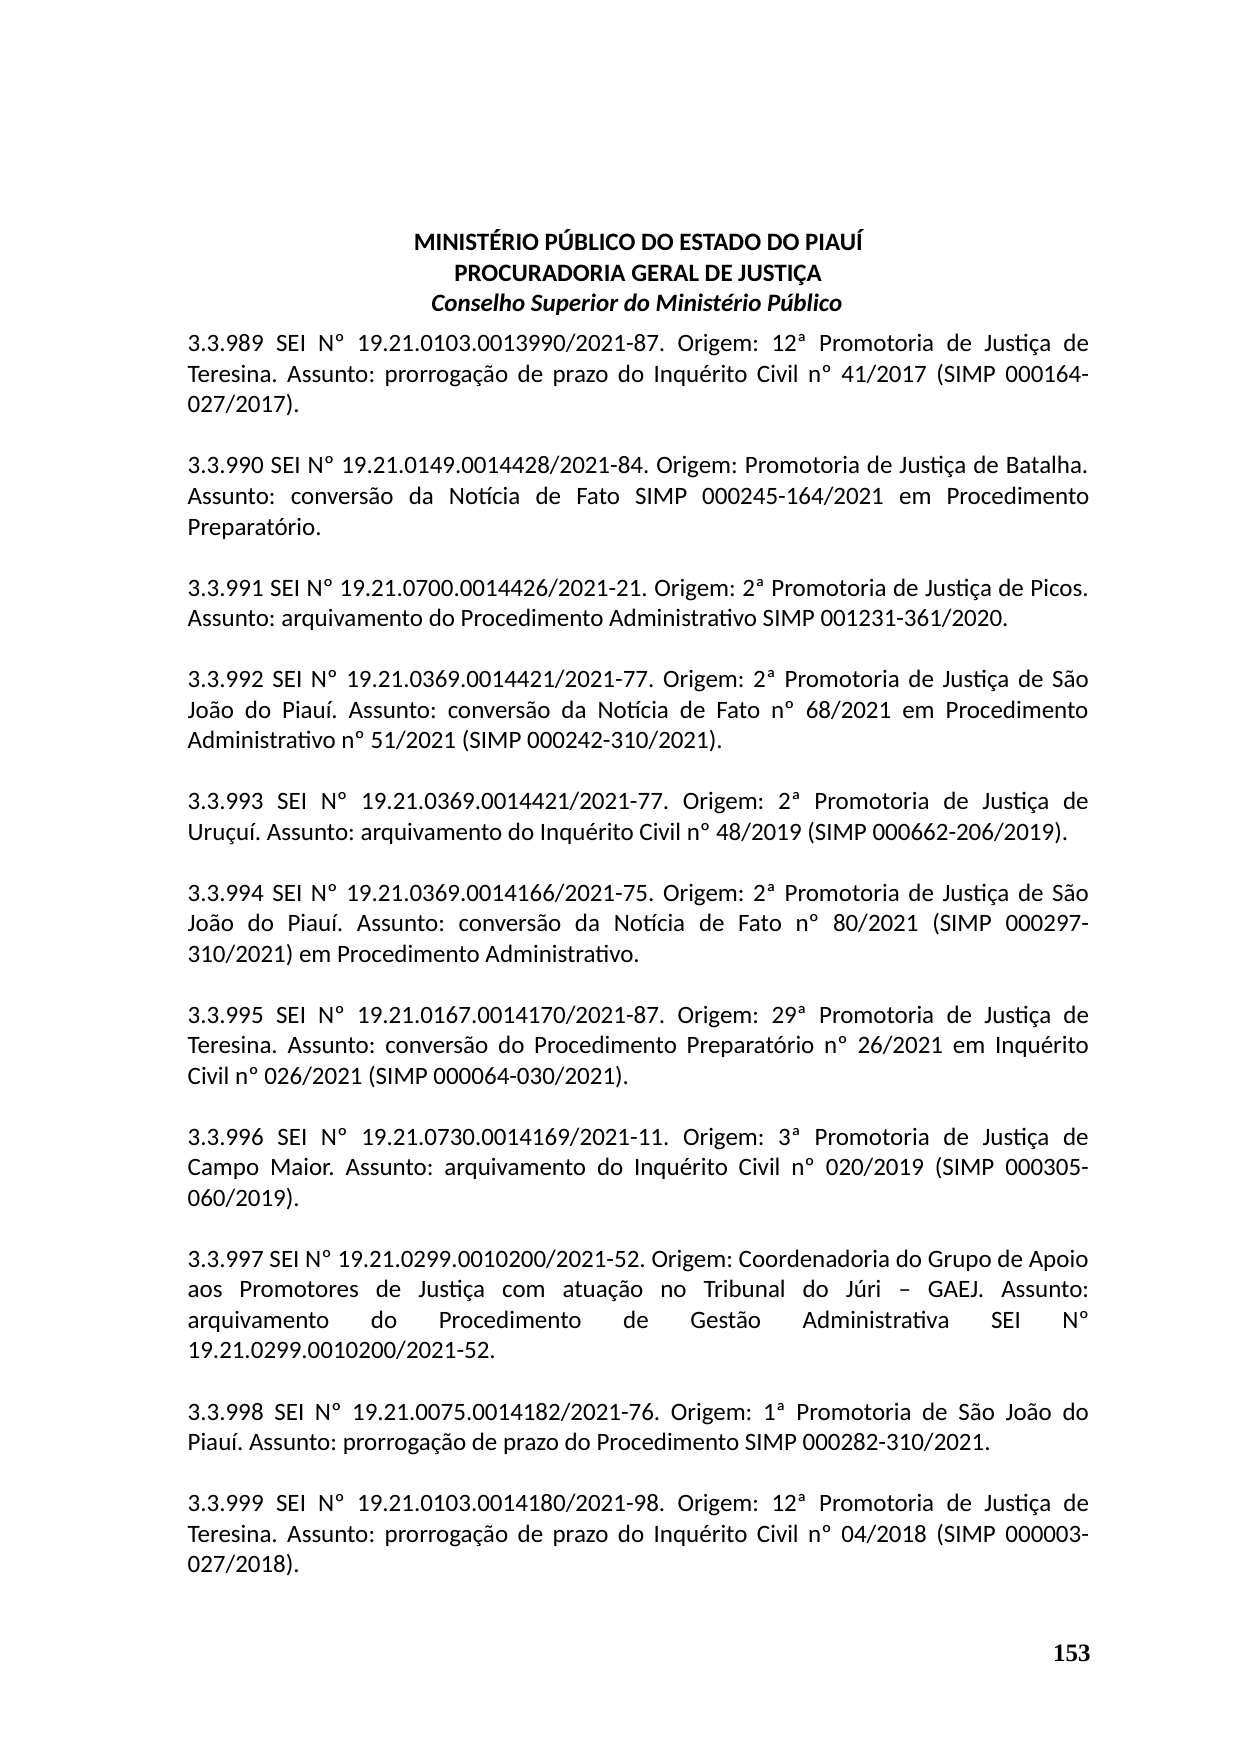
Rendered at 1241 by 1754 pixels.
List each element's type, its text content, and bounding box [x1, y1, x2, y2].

text 3.3.991 SEI Nº 19.21.0700.0014426/2021-21. Origem: 2ª Promotoria de Justiça de Picos. Assunto: arquivamento do Procedimento Administrativo SIMP 001231-361/2020. [187, 572, 1090, 633]
text 3.3.990 SEI Nº 19.21.0149.0014428/2021-84. Origem: Promotoria de Justiça de Batalha. Assunto: conversão da Notícia de Fato SIMP 000245-164/2021 em Procedimento Preparatório. [187, 449, 1090, 541]
text 3.3.992 SEI Nº 19.21.0369.0014421/2021-77. Origem: 2ª Promotoria de Justiça de São João do Piauí. Assunto: conversão da Notícia de Fato nº 68/2021 em Procedimento Administrativo nº 51/2021 (SIMP 000242-310/2021). [187, 663, 1090, 755]
text 3.3.994 SEI Nº 19.21.0369.0014166/2021-75. Origem: 2ª Promotoria de Justiça de São João do Piauí. Assunto: conversão da Notícia de Fato nº 80/2021 (SIMP 000297-310/2021) em Procedimento Administrativo. [187, 877, 1090, 968]
text 3.3.999 SEI Nº 19.21.0103.0014180/2021-98. Origem: 12ª Promotoria de Justiça de Teresina. Assunto: prorrogação de prazo do Inquérito Civil nº 04/2018 (SIMP 000003-027/2018). [187, 1487, 1090, 1579]
text 3.3.993 SEI Nº 19.21.0369.0014421/2021-77. Origem: 2ª Promotoria de Justiça de Uruçuí. Assunto: arquivamento do Inquérito Civil nº 48/2019 (SIMP 000662-206/2019). [187, 785, 1090, 846]
text 3.3.996 SEI Nº 19.21.0730.0014169/2021-11. Origem: 3ª Promotoria de Justiça de Campo Maior. Assunto: arquivamento do Inquérito Civil nº 020/2019 (SIMP 000305-060/2019). [187, 1121, 1090, 1213]
text 3.3.997 SEI Nº 19.21.0299.0010200/2021-52. Origem: Coordenadoria do Grupo de Apoio aos Promotores de Justiça com atuação no Tribunal do Júri – GAEJ. Assunto: arquivamento do Procedimento de Gestão Administrativa SEI Nº 19.21.0299.0010200/2021-52. [187, 1243, 1090, 1365]
text 3.3.989 SEI Nº 19.21.0103.0013990/2021-87. Origem: 12ª Promotoria de Justiça de Teresina. Assunto: prorrogação de prazo do Inquérito Civil nº 41/2017 (SIMP 000164-027/2017). [187, 327, 1090, 419]
text 3.3.995 SEI Nº 19.21.0167.0014170/2021-87. Origem: 29ª Promotoria de Justiça de Teresina. Assunto: conversão do Procedimento Preparatório nº 26/2021 em Inquérito Civil nº 026/2021 (SIMP 000064-030/2021). [187, 999, 1090, 1091]
text 3.3.998 SEI Nº 19.21.0075.0014182/2021-76. Origem: 1ª Promotoria de São João do Piauí. Assunto: prorrogação de prazo do Procedimento SIMP 000282-310/2021. [187, 1396, 1090, 1457]
